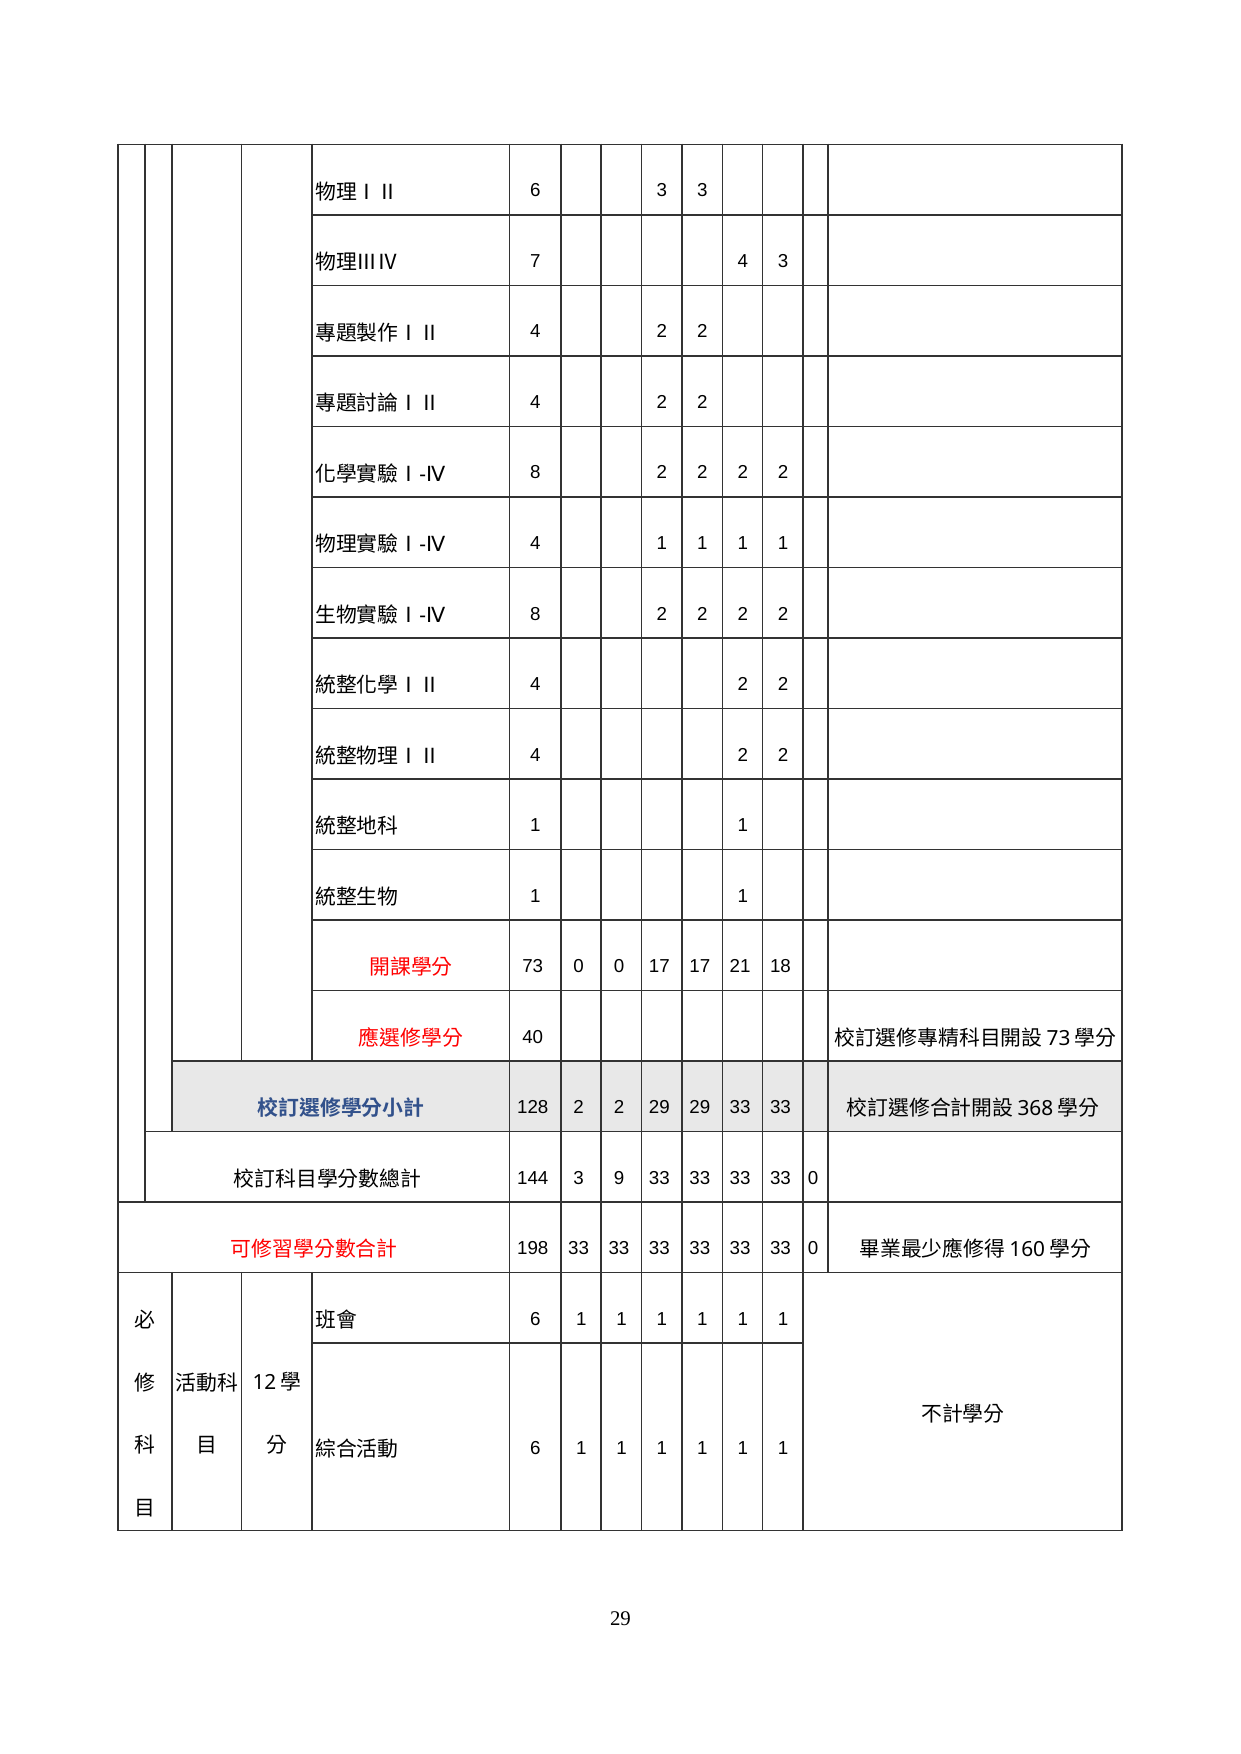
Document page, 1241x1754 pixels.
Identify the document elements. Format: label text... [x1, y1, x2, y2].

table_cell 1 [763, 1344, 802, 1530]
table_cell [763, 286, 802, 355]
table_cell 6 [510, 1344, 560, 1530]
table_cell 6 [510, 145, 560, 214]
table_cell 0 [804, 1203, 827, 1272]
table_cell [562, 286, 600, 355]
table_cell [804, 145, 827, 214]
table_cell 物理ⅢⅣ [313, 216, 509, 284]
table_cell 1 [562, 1344, 600, 1530]
table_cell 9 [602, 1132, 641, 1201]
table_cell 73 [510, 921, 560, 990]
table_cell 33 [723, 1062, 762, 1131]
table_cell 3 [683, 145, 722, 214]
table_cell 33 [763, 1203, 802, 1272]
table_cell 33 [723, 1132, 762, 1201]
table_cell 1 [683, 1273, 722, 1342]
table_cell [562, 145, 600, 214]
table_cell 33 [562, 1203, 600, 1272]
table_cell [602, 639, 641, 708]
table_cell [602, 498, 641, 567]
table_cell 33 [683, 1203, 722, 1272]
table_cell 畢業最少應修得160學分 [829, 1203, 1121, 1272]
table_cell 校訂選修專精科目開設73學分 [829, 991, 1121, 1060]
table_cell [829, 216, 1121, 284]
table_cell 必 修 科 目 [119, 1273, 171, 1530]
table_cell [723, 357, 762, 426]
table_cell [562, 780, 600, 849]
table_cell 校訂選修合計開設368學分 [829, 1062, 1121, 1131]
table_cell 1 [562, 1273, 600, 1342]
table_cell 2 [723, 709, 762, 778]
table_cell 17 [683, 921, 722, 990]
table_cell [602, 145, 641, 214]
table_cell 1 [510, 850, 560, 919]
table_cell 2 [562, 1062, 600, 1131]
table_cell 綜合活動 [313, 1344, 509, 1530]
table_cell 2 [723, 427, 762, 496]
table_cell 物理ⅠⅡ [313, 145, 509, 214]
table_cell 1 [723, 850, 762, 919]
table_cell [146, 145, 171, 1131]
table_cell 應選修學分 [313, 991, 509, 1060]
table_cell 化學實驗Ⅰ-Ⅳ [313, 427, 509, 496]
table_cell 統整地科 [313, 780, 509, 849]
table_cell [829, 639, 1121, 708]
table_cell [642, 991, 681, 1060]
table_cell 3 [763, 216, 802, 284]
table_cell [602, 568, 641, 637]
table_cell [642, 780, 681, 849]
table_cell [683, 991, 722, 1060]
table_cell 2 [602, 1062, 641, 1131]
table_cell 2 [642, 568, 681, 637]
table_cell [829, 145, 1121, 214]
table_cell 2 [642, 286, 681, 355]
table_cell 6 [510, 1273, 560, 1342]
table_cell 2 [763, 709, 802, 778]
table_cell 1 [642, 1273, 681, 1342]
table_cell [723, 145, 762, 214]
table_cell [804, 780, 827, 849]
table_cell [829, 286, 1121, 355]
table_cell 4 [510, 498, 560, 567]
table_cell [804, 1062, 827, 1131]
table_cell 1 [723, 1273, 762, 1342]
table_cell 2 [683, 568, 722, 637]
table_cell 12學分 [242, 1273, 311, 1530]
table_cell 29 [683, 1062, 722, 1131]
table_cell [683, 709, 722, 778]
table_cell 128 [510, 1062, 560, 1131]
table_cell 2 [683, 427, 722, 496]
table_cell [829, 850, 1121, 919]
table_cell 40 [510, 991, 560, 1060]
table_cell [829, 709, 1121, 778]
table_cell 統整生物 [313, 850, 509, 919]
table_cell 2 [763, 568, 802, 637]
table_cell [683, 780, 722, 849]
table_cell 2 [683, 357, 722, 426]
table_cell 8 [510, 427, 560, 496]
table_cell 21 [723, 921, 762, 990]
table_cell [829, 1132, 1121, 1201]
table_cell [763, 145, 802, 214]
table_cell [829, 427, 1121, 496]
table_cell [763, 357, 802, 426]
table_cell [683, 639, 722, 708]
table_cell 33 [602, 1203, 641, 1272]
table_cell [119, 145, 144, 1201]
table_cell [602, 286, 641, 355]
table_cell [723, 991, 762, 1060]
table_cell 1 [763, 1273, 802, 1342]
table_cell [562, 850, 600, 919]
table_cell [602, 991, 641, 1060]
table_cell 物理實驗Ⅰ-Ⅳ [313, 498, 509, 567]
table_cell 33 [763, 1062, 802, 1131]
table_cell [804, 427, 827, 496]
table_cell [683, 850, 722, 919]
table_cell 專題製作ⅠⅡ [313, 286, 509, 355]
table_cell [602, 216, 641, 284]
table_cell [723, 286, 762, 355]
table_cell [562, 357, 600, 426]
table_cell [562, 498, 600, 567]
table_cell 1 [602, 1344, 641, 1530]
table_cell [683, 216, 722, 284]
table_cell 活動科目 [173, 1273, 241, 1530]
table_cell 1 [723, 1344, 762, 1530]
table_cell 2 [683, 286, 722, 355]
table_cell 0 [804, 1132, 827, 1201]
table_cell [829, 568, 1121, 637]
table_cell 7 [510, 216, 560, 284]
table_cell 33 [763, 1132, 802, 1201]
table_cell 4 [510, 357, 560, 426]
table_cell 2 [763, 639, 802, 708]
table_cell [804, 639, 827, 708]
table_cell [804, 709, 827, 778]
table_cell 33 [642, 1132, 681, 1201]
table_cell [804, 921, 827, 990]
table_cell [829, 498, 1121, 567]
table_cell [763, 991, 802, 1060]
table_cell 2 [642, 357, 681, 426]
table_cell 1 [723, 498, 762, 567]
table_cell [602, 357, 641, 426]
table_cell [242, 145, 311, 1060]
table_cell 4 [510, 286, 560, 355]
table_cell 0 [602, 921, 641, 990]
table_cell [642, 216, 681, 284]
table_cell 校訂科目學分數總計 [146, 1132, 509, 1201]
table_cell 1 [642, 498, 681, 567]
table_cell [829, 357, 1121, 426]
table_cell 不計學分 [804, 1273, 1121, 1530]
table_cell 2 [642, 427, 681, 496]
table_cell 4 [510, 639, 560, 708]
table_cell 3 [562, 1132, 600, 1201]
table_cell [804, 498, 827, 567]
table_cell 可修習學分數合計 [119, 1203, 509, 1272]
table_cell 18 [763, 921, 802, 990]
table_cell [562, 216, 600, 284]
table_cell 2 [723, 639, 762, 708]
table_cell [562, 639, 600, 708]
table_cell 生物實驗Ⅰ-Ⅳ [313, 568, 509, 637]
table_cell [804, 850, 827, 919]
table_cell 29 [642, 1062, 681, 1131]
table_cell [804, 286, 827, 355]
table_cell [562, 991, 600, 1060]
table_cell [829, 921, 1121, 990]
table_cell 2 [763, 427, 802, 496]
table_cell [763, 780, 802, 849]
table_cell 1 [723, 780, 762, 849]
table_cell [562, 568, 600, 637]
table_cell 校訂選修學分小計 [173, 1062, 509, 1131]
table_cell [804, 216, 827, 284]
table_cell [642, 639, 681, 708]
table_cell 班會 [313, 1273, 509, 1342]
table_cell 統整化學ⅠⅡ [313, 639, 509, 708]
table_cell [804, 568, 827, 637]
table_cell [602, 780, 641, 849]
table_cell [562, 709, 600, 778]
table_cell 開課學分 [313, 921, 509, 990]
table_cell 1 [763, 498, 802, 567]
table_cell 4 [510, 709, 560, 778]
table_cell 1 [683, 1344, 722, 1530]
table_cell [642, 850, 681, 919]
table_cell 1 [510, 780, 560, 849]
table_cell [173, 145, 241, 1060]
table_cell [804, 357, 827, 426]
table_cell [562, 427, 600, 496]
table_cell 2 [723, 568, 762, 637]
table_cell 1 [642, 1344, 681, 1530]
table_cell 33 [642, 1203, 681, 1272]
table_cell 3 [642, 145, 681, 214]
table_cell 專題討論ⅠⅡ [313, 357, 509, 426]
table_cell 33 [723, 1203, 762, 1272]
table_cell 8 [510, 568, 560, 637]
table_cell [763, 850, 802, 919]
table_cell 4 [723, 216, 762, 284]
table_cell [829, 780, 1121, 849]
table_cell [602, 709, 641, 778]
table_cell 198 [510, 1203, 560, 1272]
table_cell 0 [562, 921, 600, 990]
table_cell 1 [683, 498, 722, 567]
table_cell [602, 850, 641, 919]
table_cell 統整物理ⅠⅡ [313, 709, 509, 778]
table_cell 17 [642, 921, 681, 990]
table_cell [602, 427, 641, 496]
table_cell 33 [683, 1132, 722, 1201]
table_cell [804, 991, 827, 1060]
table_cell 144 [510, 1132, 560, 1201]
table_cell 1 [602, 1273, 641, 1342]
table_cell [642, 709, 681, 778]
